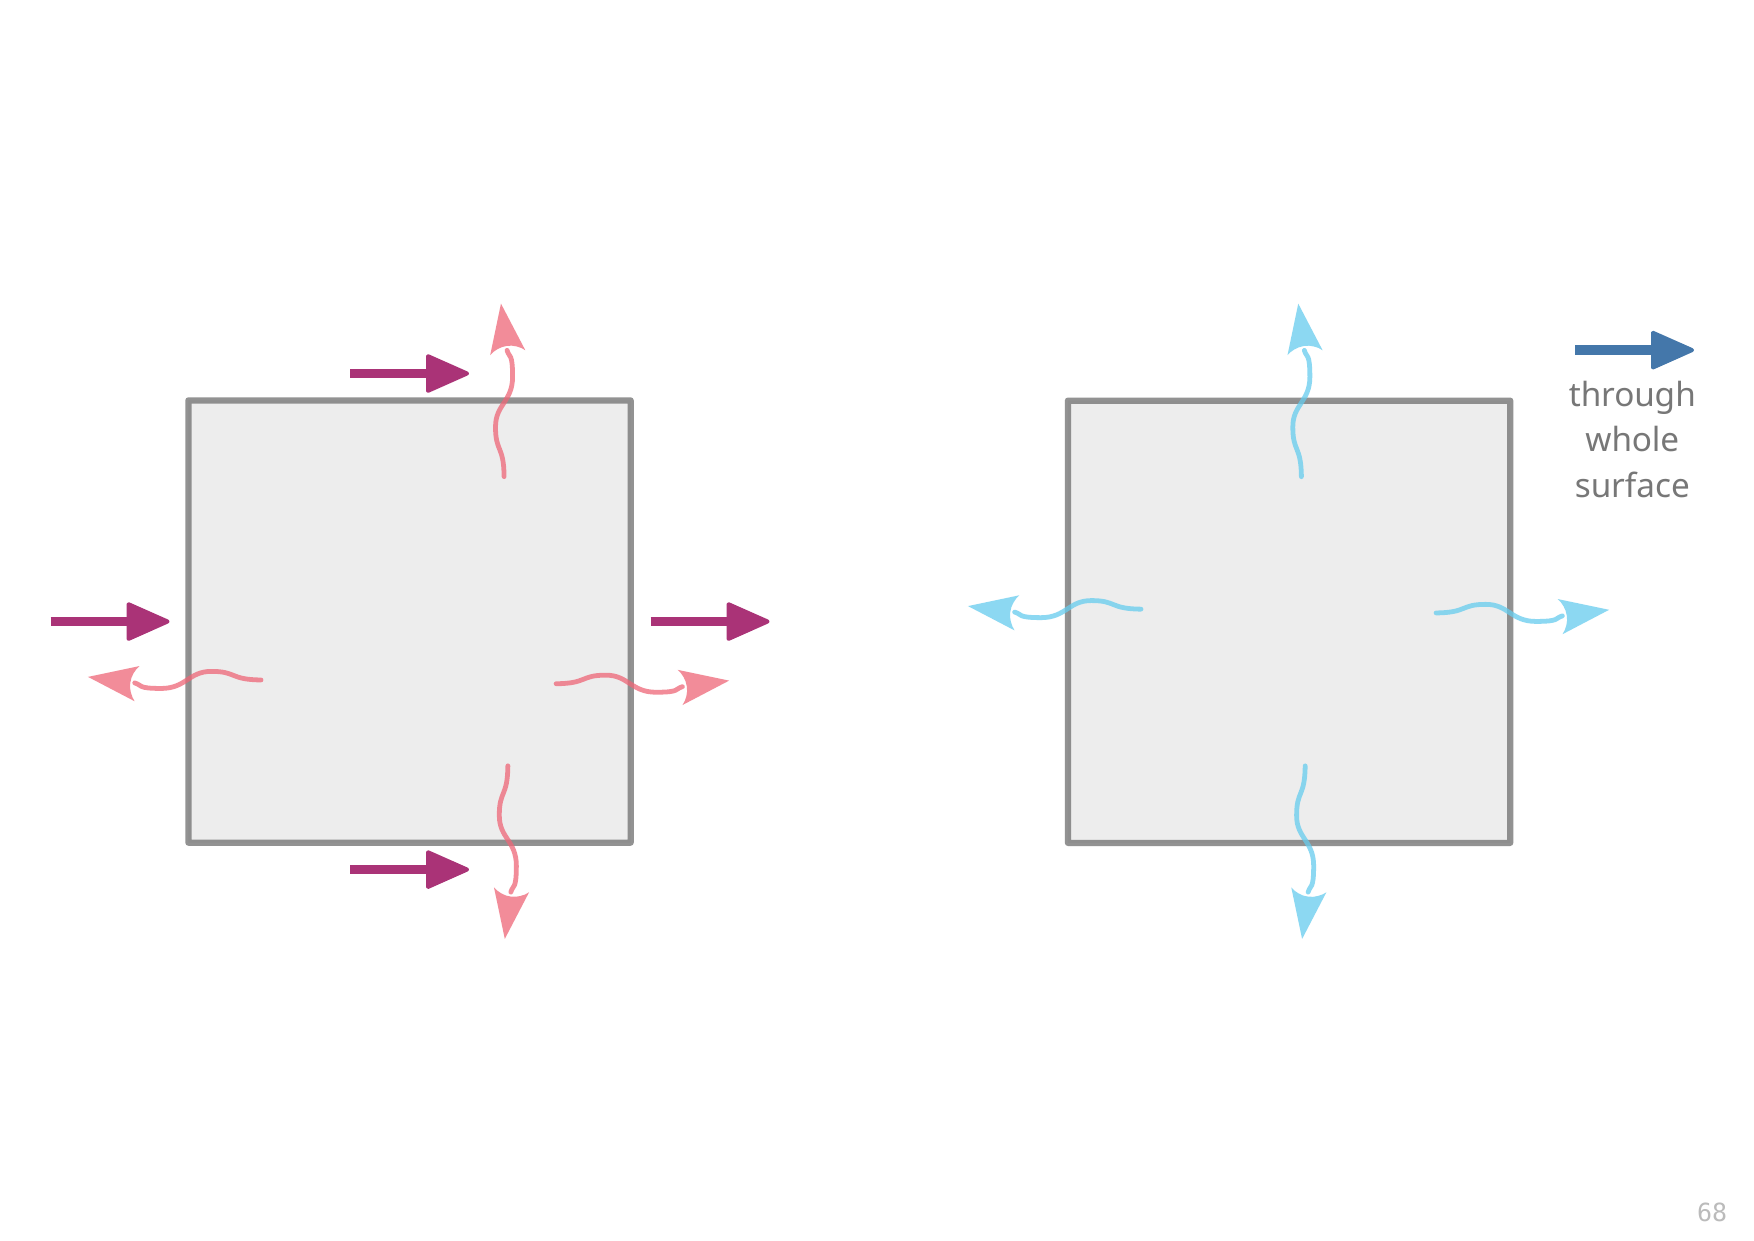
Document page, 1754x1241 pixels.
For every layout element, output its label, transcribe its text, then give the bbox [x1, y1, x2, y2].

text_box through whole surface [1554, 363, 1703, 479]
text_box [188, 400, 631, 843]
text_box [1067, 400, 1511, 843]
